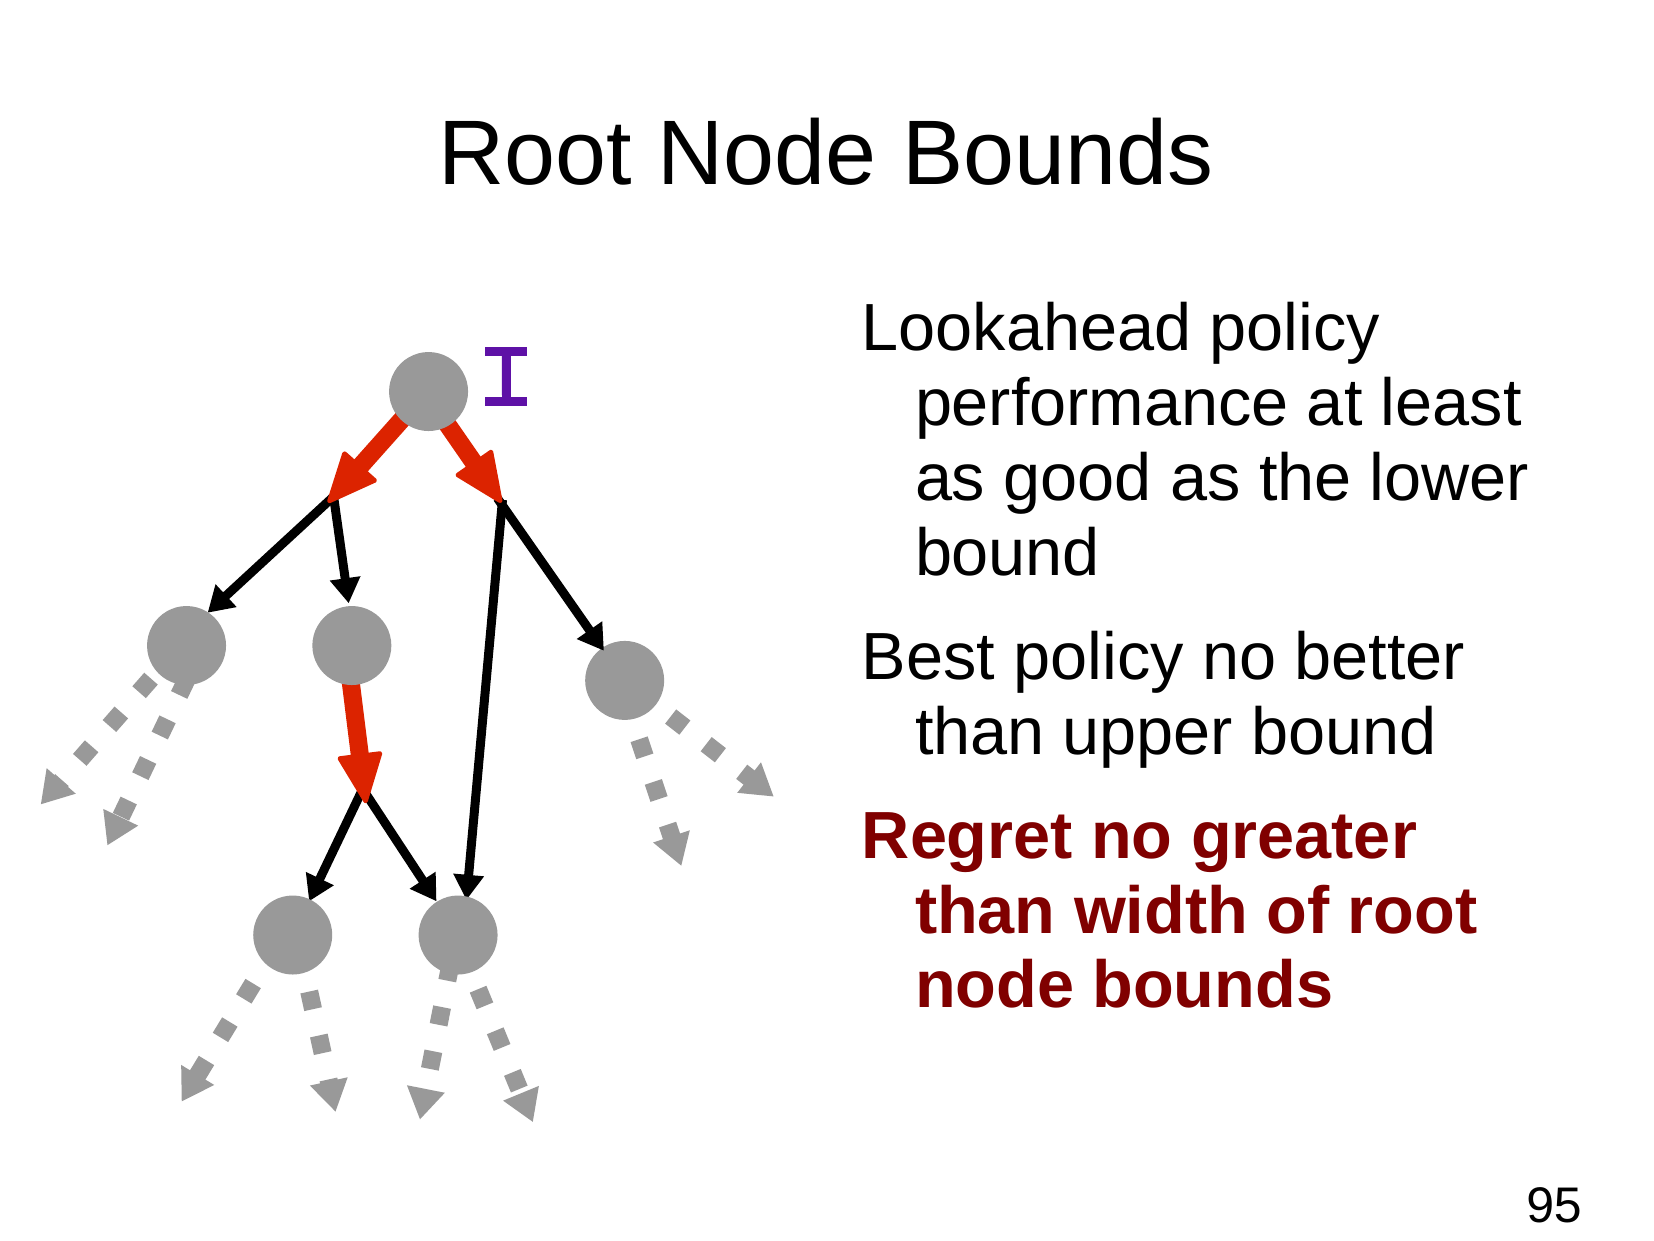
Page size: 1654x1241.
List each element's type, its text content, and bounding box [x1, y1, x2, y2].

text_box [253, 895, 333, 975]
text_box [418, 895, 498, 975]
title Root Node Bounds [82, 49, 1571, 257]
text_box [585, 640, 665, 720]
text_box [147, 606, 227, 685]
text_box [389, 352, 469, 432]
list Lookahead policy performance at least as good as the lower bound Best policy no better than upper bound Regret no greater than width of root node bounds [844, 290, 1571, 1109]
text_box [312, 606, 392, 686]
